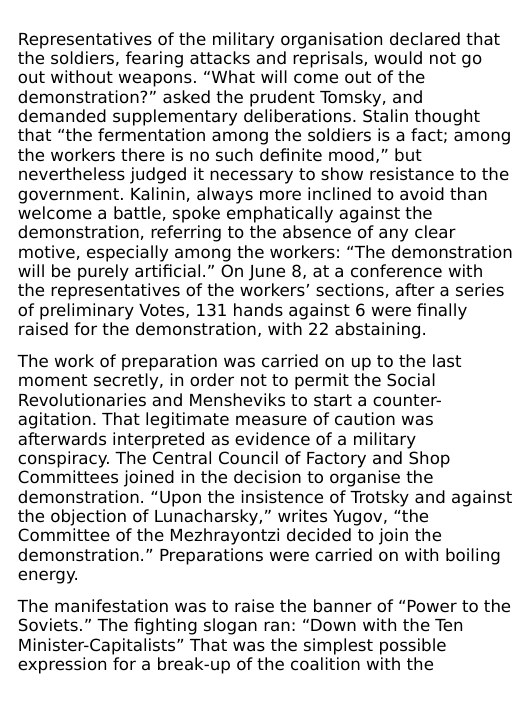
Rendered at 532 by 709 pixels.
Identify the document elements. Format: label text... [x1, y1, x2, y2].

text The manifestation was to raise the banner of “Power to the Soviets.” The fighting slogan ran: “Down with the Ten Minister-Capitalists” That was the simplest possible expression for a break-up of the coalition with the [18, 597, 514, 674]
text The work of preparation was carried on up to the last moment secretly, in order not to permit the Social Revolutionaries and Mensheviks to start a counter-agitation. That legitimate measure of caution was afterwards interpreted as evidence of a military conspiracy. The Central Council of Factory and Shop Committees joined in the decision to organise the demonstration. “Upon the insistence of Trotsky and against the objection of Lunacharsky,” writes Yugov, “the Committee of the Mezhrayontzi decided to join the demonstration.” Preparations were carried on with boiling energy. [18, 352, 514, 584]
text Representatives of the military organisation declared that the soldiers, fearing attacks and reprisals, would not go out without weapons. “What will come out of the demonstration?” asked the prudent Tomsky, and demanded supplementary deliberations. Stalin thought that “the fermentation among the soldiers is a fact; among the workers there is no such definite mood,” but nevertheless judged it necessary to show resistance to the government. Kalinin, always more inclined to avoid than welcome a battle, spoke emphatically against the demonstration, referring to the absence of any clear motive, especially among the workers: “The demonstration will be purely artificial.” On June 8, at a conference with the representatives of the workers’ sections, after a series of preliminary Votes, 131 hands against 6 were finally raised for the demonstration, with 22 abstaining. [18, 29, 514, 339]
